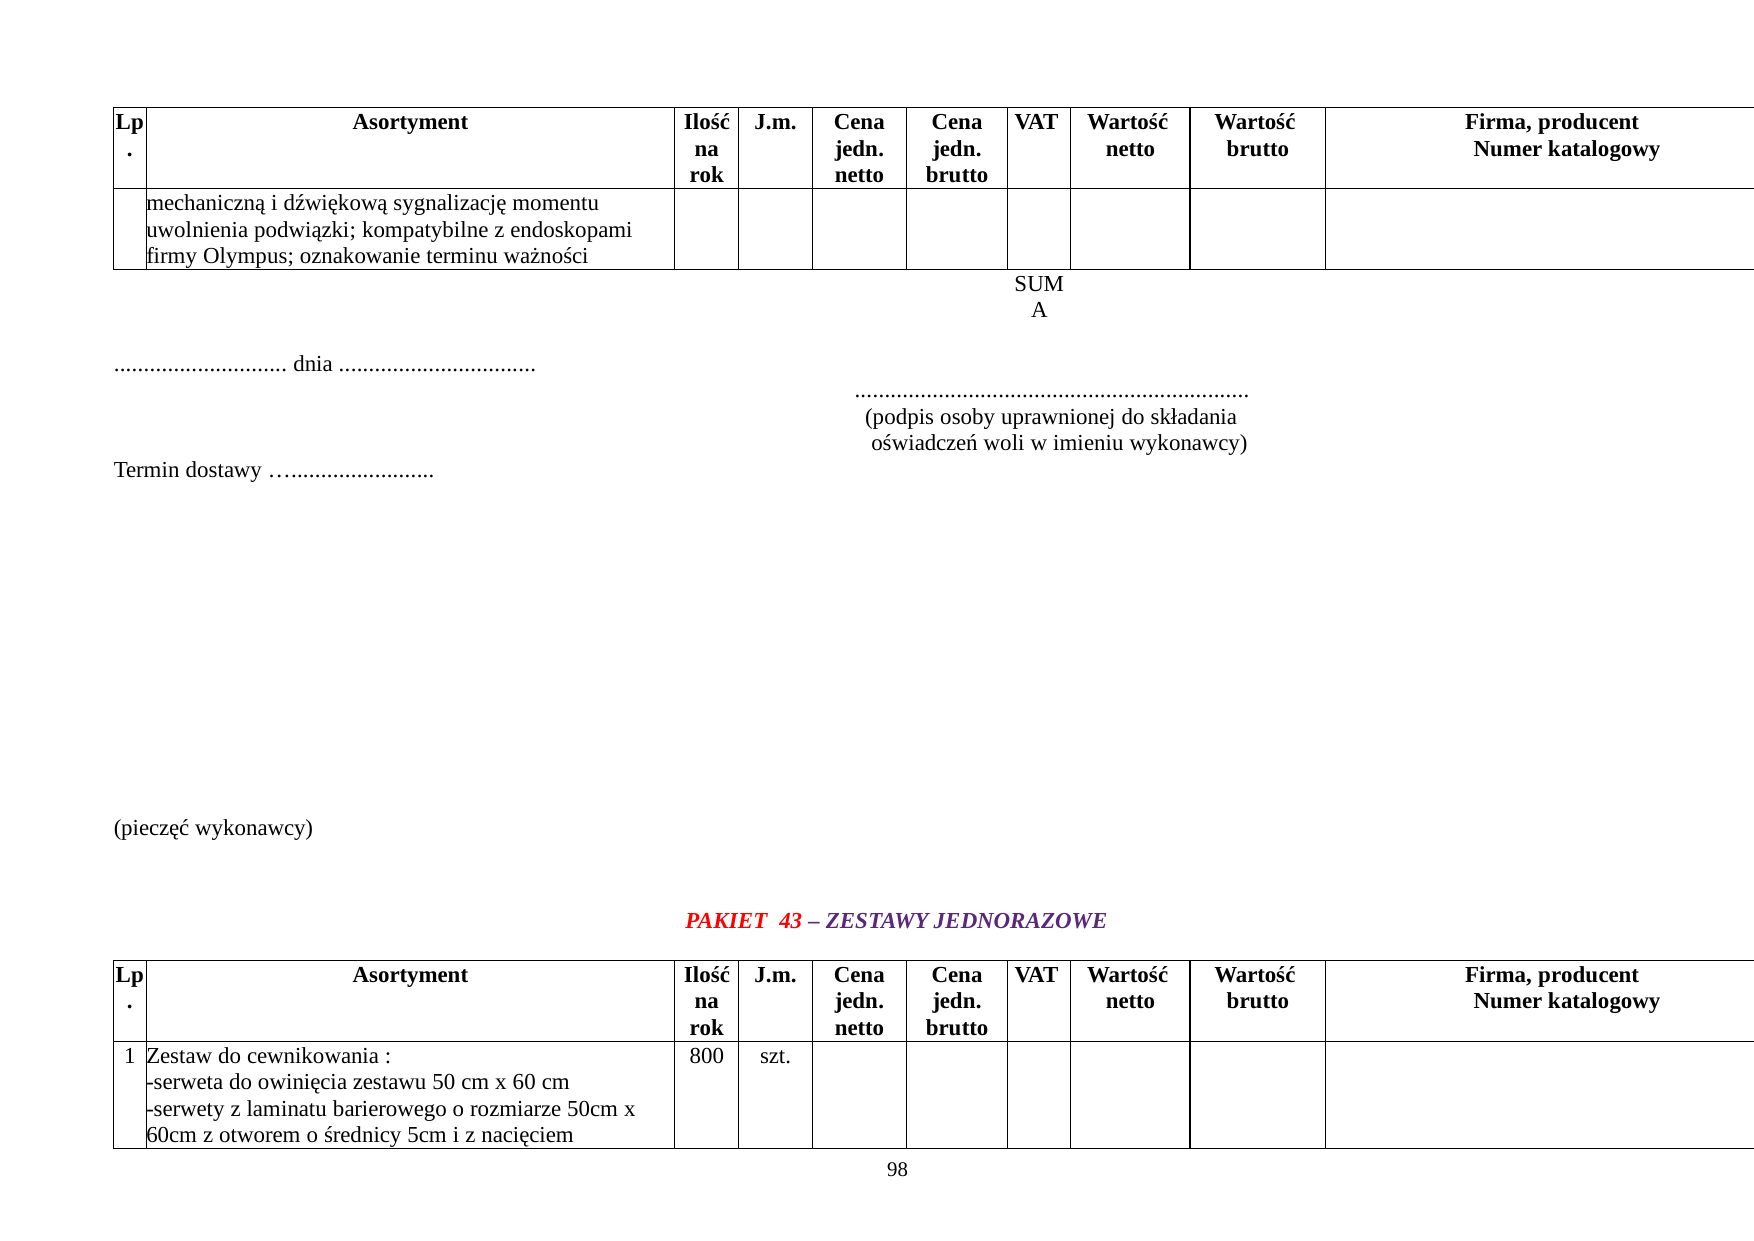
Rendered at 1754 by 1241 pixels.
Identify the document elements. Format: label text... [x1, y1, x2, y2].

table_cell SUMA [1008, 270, 1071, 323]
table_cell [812, 323, 906, 349]
table_cell [1602, 323, 1606, 349]
table_cell [1683, 323, 1754, 349]
table_cell [1668, 323, 1672, 349]
text Termin dostawy …........................ [113, 456, 1681, 482]
table_cell 800 [675, 1042, 738, 1148]
table_cell [1673, 323, 1677, 349]
table_cell [114, 189, 146, 269]
text ............................. dnia ................................. [113, 349, 1681, 376]
table_cell [1664, 323, 1668, 349]
table_header Cena jedn. netto [813, 108, 906, 188]
table_cell [739, 189, 812, 269]
table_cell [1008, 323, 1071, 349]
table_cell [146, 323, 674, 349]
table_cell [1614, 323, 1618, 349]
table_header Wartość netto [1071, 108, 1189, 188]
table_cell [1618, 270, 1622, 323]
table_header Asortyment [147, 961, 674, 1041]
table_cell [1631, 323, 1635, 349]
table_cell [1602, 270, 1606, 323]
table_header Asortyment [147, 108, 674, 188]
table_cell [1606, 270, 1610, 323]
table_cell [1610, 270, 1614, 323]
table_cell szt. [739, 1042, 812, 1148]
table_cell [1071, 323, 1190, 349]
table_cell [1677, 270, 1681, 323]
table_cell [1598, 323, 1602, 349]
table_cell [1589, 323, 1593, 349]
table_cell [739, 323, 812, 349]
table_header Firma, producent Numer katalogowy [1326, 961, 1754, 1041]
table_cell [907, 189, 1007, 269]
table_cell [114, 270, 146, 323]
table_cell [146, 270, 674, 323]
table_cell [1610, 323, 1614, 349]
table_cell [906, 270, 1007, 323]
table_cell Zestaw do cewnikowania : -serweta do owinięcia zestawu 50 cm x 60 cm -serwety z laminatu barierowego o rozmiarze 50cm x 60cm z otworem o średnicy 5cm i z nacięciem [147, 1042, 674, 1148]
table_cell [1639, 270, 1643, 323]
table_cell [907, 1042, 1007, 1148]
table_header VAT [1008, 961, 1070, 1041]
table_cell [1635, 323, 1639, 349]
table_cell [1325, 323, 1589, 349]
table_cell [1593, 270, 1597, 323]
table_cell [1656, 323, 1660, 349]
table_cell [1639, 323, 1643, 349]
table_cell [1648, 270, 1652, 323]
table_cell [675, 323, 739, 349]
table_cell [1683, 270, 1754, 323]
table_cell 1 [114, 1042, 146, 1148]
text (pieczęć wykonawcy) [113, 814, 1681, 840]
table_cell [1191, 189, 1325, 269]
table_cell [1589, 270, 1593, 323]
table_header Wartość brutto [1191, 108, 1325, 188]
table_cell [1008, 1042, 1070, 1148]
table_cell [739, 270, 812, 323]
table_cell [1325, 270, 1589, 323]
table_header Ilość na rok [675, 961, 738, 1041]
table_cell [812, 270, 906, 323]
table_cell [1623, 270, 1627, 323]
text .................................................................. [113, 376, 1681, 402]
table_header Cena jedn. brutto [907, 108, 1007, 188]
table_header Wartość brutto [1191, 961, 1325, 1041]
table_cell [114, 323, 146, 349]
table_header Lp. [114, 108, 146, 188]
table_cell [1656, 270, 1660, 323]
table_cell [1071, 270, 1190, 323]
table_cell [1326, 1042, 1754, 1148]
table_cell [675, 270, 739, 323]
table_cell [1648, 323, 1652, 349]
table_cell [813, 1042, 906, 1148]
table_cell [1190, 323, 1325, 349]
table_cell [1660, 323, 1664, 349]
table_cell [1627, 323, 1631, 349]
table_cell [1606, 323, 1610, 349]
table_header Cena jedn. brutto [907, 961, 1007, 1041]
table_cell [1643, 270, 1647, 323]
table_cell [1652, 270, 1656, 323]
table_cell [1677, 323, 1681, 349]
text oświadczeń woli w imieniu wykonawcy) [703, 429, 1681, 456]
table_cell [1618, 323, 1622, 349]
table_cell [1623, 323, 1627, 349]
table_header J.m. [739, 961, 812, 1041]
subtitle PAKIET 43 – ZESTAWY JEDNORAZOWE [113, 907, 1681, 933]
table_cell [1652, 323, 1656, 349]
table_header Ilość na rok [675, 108, 738, 188]
table_cell [1071, 189, 1189, 269]
table_cell [1635, 270, 1639, 323]
table_cell [1326, 189, 1754, 269]
table_cell [1664, 270, 1668, 323]
table_header Wartość netto [1071, 961, 1189, 1041]
table_cell [1191, 1042, 1325, 1148]
table_cell [1190, 270, 1325, 323]
table_cell [675, 189, 738, 269]
table_cell [1008, 189, 1070, 269]
table_cell [1598, 270, 1602, 323]
table_header Lp. [114, 961, 146, 1041]
table_header J.m. [739, 108, 812, 188]
table_cell mechaniczną i dźwiękową sygnalizację momentu uwolnienia podwiązki; kompatybilne z endoskopami firmy Olympus; oznakowanie terminu ważności [147, 189, 674, 269]
table_cell [1071, 1042, 1189, 1148]
table_cell [1614, 270, 1618, 323]
table_cell [1627, 270, 1631, 323]
table_cell [1673, 270, 1677, 323]
table_cell [906, 323, 1007, 349]
table_cell [1660, 270, 1664, 323]
text (podpis osoby uprawnionej do składania [630, 402, 1681, 429]
table_cell [1643, 323, 1647, 349]
table_header Cena jedn. netto [813, 961, 906, 1041]
table_cell [1631, 270, 1635, 323]
table_cell [1593, 323, 1597, 349]
table_cell [1668, 270, 1672, 323]
table_header VAT [1008, 108, 1070, 188]
table_header Firma, producent Numer katalogowy [1326, 108, 1754, 188]
table_cell [813, 189, 906, 269]
